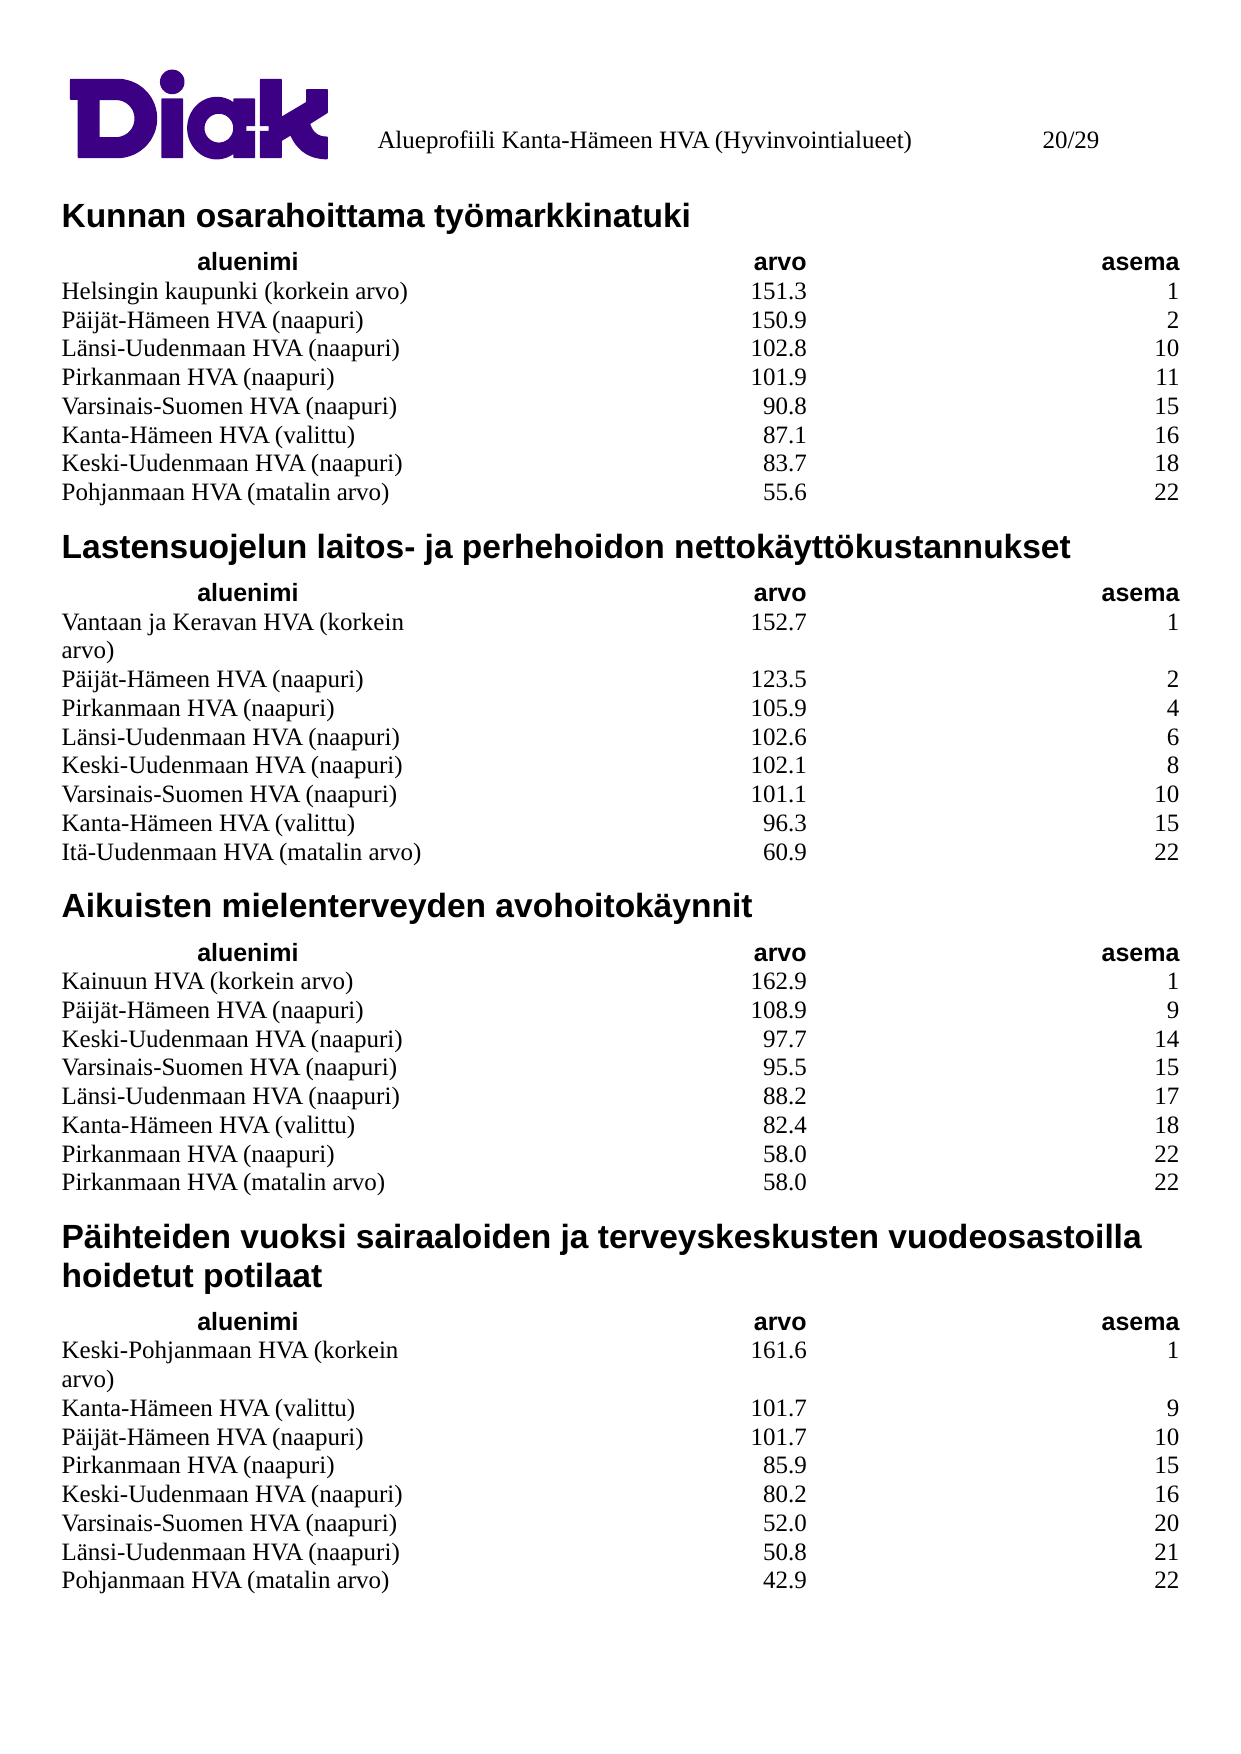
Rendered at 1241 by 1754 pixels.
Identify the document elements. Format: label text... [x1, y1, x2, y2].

table_cell 1 [806, 966, 1179, 995]
table_cell 2 [806, 664, 1179, 693]
table_cell Pirkanmaan HVA (naapuri) [61, 1451, 434, 1479]
table_cell 50.8 [434, 1537, 806, 1566]
table_cell 102.8 [434, 334, 806, 362]
table_cell Länsi-Uudenmaan HVA (naapuri) [61, 1081, 434, 1110]
table_cell Varsinais-Suomen HVA (naapuri) [61, 391, 434, 420]
table_cell 15 [806, 391, 1179, 420]
table_header aluenimi [61, 1307, 434, 1336]
table_cell 15 [806, 1451, 1179, 1479]
table_cell Itä-Uudenmaan HVA (matalin arvo) [61, 837, 434, 866]
table_cell Keski-Pohjanmaan HVA (korkein arvo) [61, 1336, 434, 1393]
table_header aluenimi [61, 578, 434, 607]
table_cell Keski-Uudenmaan HVA (naapuri) [61, 1479, 434, 1508]
table_cell 85.9 [434, 1451, 806, 1479]
table_cell 10 [806, 1422, 1179, 1451]
table_cell 42.9 [434, 1566, 806, 1594]
table_cell 60.9 [434, 837, 806, 866]
table_cell 96.3 [434, 808, 806, 837]
table_cell 58.0 [434, 1168, 806, 1196]
table_cell 161.6 [434, 1336, 806, 1393]
subtitle Lastensuojelun laitos- ja perhehoidon nettokäyttökustannukset [61, 527, 1179, 566]
table_cell Kanta-Hämeen HVA (valittu) [61, 1393, 434, 1422]
table_header asema [806, 1307, 1179, 1336]
table_cell 108.9 [434, 995, 806, 1024]
table_cell 16 [806, 420, 1179, 448]
table_cell 55.6 [434, 477, 806, 506]
table_cell 90.8 [434, 391, 806, 420]
table_cell Varsinais-Suomen HVA (naapuri) [61, 779, 434, 808]
table_cell 1 [806, 276, 1179, 305]
table_cell Kanta-Hämeen HVA (valittu) [61, 420, 434, 448]
table_cell 97.7 [434, 1024, 806, 1052]
table_header arvo [434, 1307, 806, 1336]
table_cell 11 [806, 362, 1179, 391]
table_cell Länsi-Uudenmaan HVA (naapuri) [61, 334, 434, 362]
table_cell Länsi-Uudenmaan HVA (naapuri) [61, 722, 434, 751]
table_cell Päijät-Hämeen HVA (naapuri) [61, 1422, 434, 1451]
table_cell Pirkanmaan HVA (naapuri) [61, 1139, 434, 1167]
table_cell 8 [806, 751, 1179, 779]
table_cell 15 [806, 1053, 1179, 1081]
table_cell 52.0 [434, 1508, 806, 1537]
table_cell 87.1 [434, 420, 806, 448]
table_cell 22 [806, 1139, 1179, 1167]
table_cell 102.1 [434, 751, 806, 779]
table_header asema [806, 938, 1179, 966]
table_cell 2 [806, 305, 1179, 333]
table_cell 101.7 [434, 1393, 806, 1422]
table_cell 83.7 [434, 449, 806, 477]
table_cell Pirkanmaan HVA (matalin arvo) [61, 1168, 434, 1196]
table_cell Päijät-Hämeen HVA (naapuri) [61, 305, 434, 333]
table_cell Varsinais-Suomen HVA (naapuri) [61, 1508, 434, 1537]
table_cell 20 [806, 1508, 1179, 1537]
table_cell Päijät-Hämeen HVA (naapuri) [61, 664, 434, 693]
table_cell 95.5 [434, 1053, 806, 1081]
table_cell 22 [806, 477, 1179, 506]
table_header arvo [434, 938, 806, 966]
table_header aluenimi [61, 247, 434, 276]
table_cell 10 [806, 334, 1179, 362]
table_cell 9 [806, 1393, 1179, 1422]
table_cell Kainuun HVA (korkein arvo) [61, 966, 434, 995]
table_cell 14 [806, 1024, 1179, 1052]
table_cell 18 [806, 449, 1179, 477]
table_cell 1 [806, 607, 1179, 664]
table_cell 105.9 [434, 693, 806, 722]
table_cell 21 [806, 1537, 1179, 1566]
table_header arvo [434, 578, 806, 607]
table_cell 101.1 [434, 779, 806, 808]
table_cell Keski-Uudenmaan HVA (naapuri) [61, 751, 434, 779]
table_cell 102.6 [434, 722, 806, 751]
table_cell Kanta-Hämeen HVA (valittu) [61, 1110, 434, 1139]
table_cell Helsingin kaupunki (korkein arvo) [61, 276, 434, 305]
table_cell 1 [806, 1336, 1179, 1393]
subtitle Päihteiden vuoksi sairaaloiden ja terveyskeskusten vuodeosastoilla hoidetut potilaat [61, 1217, 1179, 1294]
subtitle Kunnan osarahoittama työmarkkinatuki [61, 196, 1179, 235]
table_cell 80.2 [434, 1479, 806, 1508]
table_cell 6 [806, 722, 1179, 751]
table_cell 22 [806, 1566, 1179, 1594]
table_cell 18 [806, 1110, 1179, 1139]
table_cell Pirkanmaan HVA (naapuri) [61, 362, 434, 391]
table_cell 58.0 [434, 1139, 806, 1167]
table_header asema [806, 578, 1179, 607]
table_cell 123.5 [434, 664, 806, 693]
table_cell 151.3 [434, 276, 806, 305]
table_header aluenimi [61, 938, 434, 966]
table_cell 4 [806, 693, 1179, 722]
table_header arvo [434, 247, 806, 276]
table_cell 22 [806, 1168, 1179, 1196]
table_cell Länsi-Uudenmaan HVA (naapuri) [61, 1537, 434, 1566]
table_cell 10 [806, 779, 1179, 808]
table_cell 152.7 [434, 607, 806, 664]
table_cell Keski-Uudenmaan HVA (naapuri) [61, 1024, 434, 1052]
table_header asema [806, 247, 1179, 276]
table_cell Pohjanmaan HVA (matalin arvo) [61, 1566, 434, 1594]
table_cell 9 [806, 995, 1179, 1024]
table_cell Pirkanmaan HVA (naapuri) [61, 693, 434, 722]
table_cell Keski-Uudenmaan HVA (naapuri) [61, 449, 434, 477]
table_cell 82.4 [434, 1110, 806, 1139]
table_cell Vantaan ja Keravan HVA (korkein arvo) [61, 607, 434, 664]
table_cell 16 [806, 1479, 1179, 1508]
subtitle Aikuisten mielenterveyden avohoitokäynnit [61, 886, 1179, 925]
table_cell 101.7 [434, 1422, 806, 1451]
table_cell 162.9 [434, 966, 806, 995]
table_cell 15 [806, 808, 1179, 837]
table_cell Pohjanmaan HVA (matalin arvo) [61, 477, 434, 506]
table_cell 150.9 [434, 305, 806, 333]
table_cell 17 [806, 1081, 1179, 1110]
table_cell 88.2 [434, 1081, 806, 1110]
table_cell 101.9 [434, 362, 806, 391]
table_cell Kanta-Hämeen HVA (valittu) [61, 808, 434, 837]
table_cell Päijät-Hämeen HVA (naapuri) [61, 995, 434, 1024]
table_cell 22 [806, 837, 1179, 866]
table_cell Varsinais-Suomen HVA (naapuri) [61, 1053, 434, 1081]
